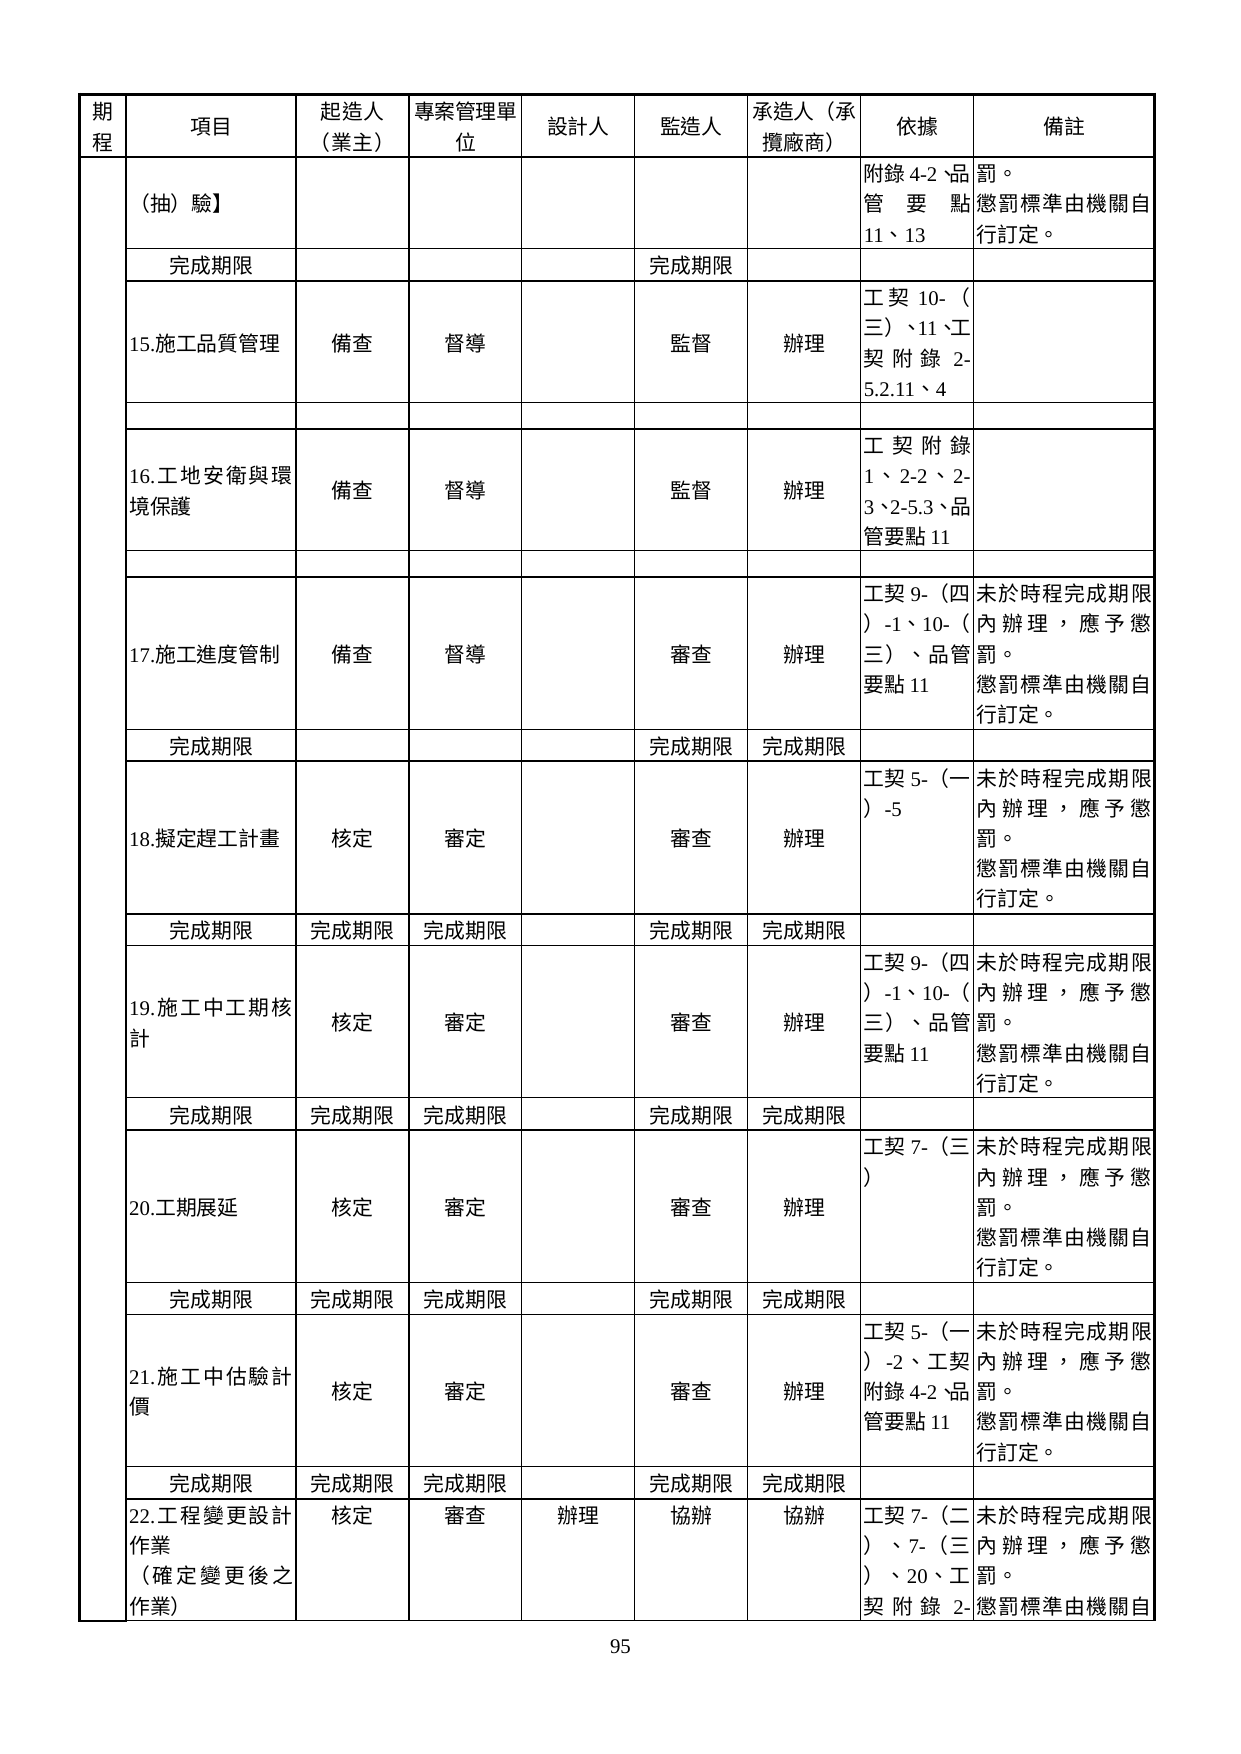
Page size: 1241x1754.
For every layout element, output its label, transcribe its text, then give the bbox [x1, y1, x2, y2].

table_cell 工契10-（三）、11、工契附錄2-5.2.11、4 [861, 282, 973, 402]
table_cell [522, 578, 634, 728]
table_cell 核定 [297, 1500, 408, 1620]
table_header 項目 [127, 96, 295, 156]
table_cell [861, 1283, 973, 1313]
table_cell 完成期限 [748, 1098, 860, 1129]
table_cell 完成期限 [410, 1467, 521, 1498]
table_cell 完成期限 [297, 1467, 408, 1498]
table_cell [410, 730, 521, 760]
table_cell 22.工程變更設計作業 （確定變更後之作業） [127, 1500, 295, 1620]
table_header 備註 [974, 96, 1153, 156]
table_cell 未於時程完成期限內辦理，應予懲罰。 懲罰標準由機關自行訂定。 [974, 578, 1153, 728]
table_cell [522, 403, 634, 428]
table_cell [522, 158, 634, 248]
table_cell [522, 1315, 634, 1466]
table_cell 完成期限 [127, 1283, 295, 1313]
table_cell 工契9-（四）-1、10-（三）、品管要點11 [861, 578, 973, 728]
table_cell 17.施工進度管制 [127, 578, 295, 728]
table_cell 督導 [410, 282, 521, 402]
table_cell 完成期限 [635, 1283, 747, 1313]
table_cell 辦理 [522, 1500, 634, 1620]
table_cell 辦理 [748, 1315, 860, 1466]
table_cell 完成期限 [635, 730, 747, 760]
table_cell [861, 915, 973, 945]
table_cell 未於時程完成期限內辦理，應予懲罰。 懲罰標準由機關自行訂定。 [974, 946, 1153, 1097]
table_cell [522, 915, 634, 945]
table_cell 審定 [410, 946, 521, 1097]
table_cell [974, 430, 1153, 550]
table_cell [410, 249, 521, 280]
table_cell 審查 [635, 578, 747, 728]
table_cell [748, 249, 860, 280]
table_cell 辦理 [748, 762, 860, 913]
table_cell 完成期限 [635, 1098, 747, 1129]
table_cell 完成期限 [127, 915, 295, 945]
table_header 起造人（業主） [297, 96, 408, 156]
table_cell [297, 551, 408, 576]
table_cell 完成期限 [127, 249, 295, 280]
table_cell [522, 1467, 634, 1498]
table_cell [297, 730, 408, 760]
table_cell 20.工期展延 [127, 1131, 295, 1282]
table_cell [974, 1467, 1153, 1498]
table_cell 備查 [297, 430, 408, 550]
table_cell 審查 [410, 1500, 521, 1620]
table_cell 備查 [297, 282, 408, 402]
table_cell [974, 1098, 1153, 1129]
table_cell 工契7-（二）、7-（三）、20、工契附錄2- [861, 1500, 973, 1620]
table_cell 工契9-（四）-1、10-（三）、品管要點11 [861, 946, 973, 1097]
table_header 期程 [81, 96, 125, 156]
table_cell 核定 [297, 762, 408, 913]
table_cell 完成期限 [748, 730, 860, 760]
table_cell 完成期限 [635, 249, 747, 280]
table_cell [974, 282, 1153, 402]
table_cell 罰。 懲罰標準由機關自行訂定。 [974, 158, 1153, 248]
table_cell [522, 1131, 634, 1282]
table_cell [635, 551, 747, 576]
table_cell 工契5-（一）-2、工契附錄4-2、品管要點11 [861, 1315, 973, 1466]
table_cell 完成期限 [410, 915, 521, 945]
table_cell 完成期限 [127, 730, 295, 760]
table_cell 完成期限 [635, 915, 747, 945]
table_cell [522, 1098, 634, 1129]
table_cell [748, 158, 860, 248]
table_cell 協辦 [748, 1500, 860, 1620]
table_cell 完成期限 [297, 1283, 408, 1313]
table_cell 未於時程完成期限內辦理，應予懲罰。 懲罰標準由機關自行訂定。 [974, 1131, 1153, 1282]
table_cell 辦理 [748, 578, 860, 728]
table_cell 辦理 [748, 430, 860, 550]
table_cell [522, 946, 634, 1097]
table_cell 核定 [297, 1315, 408, 1466]
table_cell 審查 [635, 762, 747, 913]
table_cell （抽）驗】 [127, 158, 295, 248]
table_cell [522, 430, 634, 550]
table_cell [861, 730, 973, 760]
table_header 設計人 [522, 96, 634, 156]
table_cell 審查 [635, 1315, 747, 1466]
table_cell [748, 551, 860, 576]
table_cell [522, 551, 634, 576]
table_cell [748, 403, 860, 428]
table_header 專案管理單位 [410, 96, 521, 156]
table_cell 16.工地安衛與環境保護 [127, 430, 295, 550]
table_cell 審定 [410, 762, 521, 913]
table_cell 完成期限 [297, 1098, 408, 1129]
table_cell [861, 1098, 973, 1129]
table_cell [974, 249, 1153, 280]
table_cell [974, 551, 1153, 576]
table_cell [974, 403, 1153, 428]
table_cell 辦理 [748, 282, 860, 402]
table_cell 完成期限 [635, 1467, 747, 1498]
table_cell 完成期限 [410, 1283, 521, 1313]
table_cell 未於時程完成期限內辦理，應予懲罰。 懲罰標準由機關自行訂定。 [974, 762, 1153, 913]
table_cell 完成期限 [748, 1467, 860, 1498]
table_cell 附錄4-2、品管要點11、13 [861, 158, 973, 248]
table_cell 辦理 [748, 946, 860, 1097]
table_cell [522, 730, 634, 760]
table_cell 15.施工品質管理 [127, 282, 295, 402]
table_cell [861, 551, 973, 576]
table_cell 核定 [297, 946, 408, 1097]
table_header 承造人（承攬廠商） [748, 96, 860, 156]
table_cell [522, 282, 634, 402]
table_cell [297, 403, 408, 428]
table_cell 工契附錄1、2-2、2-3、2-5.3、品管要點11 [861, 430, 973, 550]
table_cell [974, 1283, 1153, 1313]
table_cell [974, 730, 1153, 760]
table_cell 工契5-（一）-5 [861, 762, 973, 913]
table_cell [635, 403, 747, 428]
table_cell 核定 [297, 1131, 408, 1282]
table_cell [522, 249, 634, 280]
table_header 依據 [861, 96, 973, 156]
table_cell 完成期限 [297, 915, 408, 945]
table_cell 備查 [297, 578, 408, 728]
table_cell 辦理 [748, 1131, 860, 1282]
table_cell 19.施工中工期核計 [127, 946, 295, 1097]
table_cell [127, 551, 295, 576]
table_cell 審查 [635, 946, 747, 1097]
table_cell 審查 [635, 1131, 747, 1282]
table_cell 督導 [410, 578, 521, 728]
table_header 監造人 [635, 96, 747, 156]
table_cell 監督 [635, 430, 747, 550]
table_cell 督導 [410, 430, 521, 550]
table_cell [522, 762, 634, 913]
table_cell 完成期限 [127, 1467, 295, 1498]
table_cell [297, 158, 408, 248]
table_cell [861, 403, 973, 428]
table_cell [635, 158, 747, 248]
table_cell 完成期限 [748, 1283, 860, 1313]
table_cell 工契7-（三） [861, 1131, 973, 1282]
table_cell 審定 [410, 1315, 521, 1466]
table_cell [861, 1467, 973, 1498]
table_cell [410, 551, 521, 576]
table_cell [974, 915, 1153, 945]
table_cell 未於時程完成期限內辦理，應予懲罰。 懲罰標準由機關自行訂定。 [974, 1315, 1153, 1466]
table_cell [127, 403, 295, 428]
table_cell 完成期限 [410, 1098, 521, 1129]
table_cell 18.擬定趕工計畫 [127, 762, 295, 913]
table_cell [861, 249, 973, 280]
table_cell 完成期限 [748, 915, 860, 945]
table_cell 未於時程完成期限內辦理，應予懲罰。 懲罰標準由機關自 [974, 1500, 1153, 1620]
table_cell 審定 [410, 1131, 521, 1282]
table_cell [410, 403, 521, 428]
table_cell 完成期限 [127, 1098, 295, 1129]
table_cell 監督 [635, 282, 747, 402]
table_cell [522, 1283, 634, 1313]
table_cell [297, 249, 408, 280]
table_cell 21.施工中估驗計價 [127, 1315, 295, 1466]
table_cell 協辦 [635, 1500, 747, 1620]
table_cell [410, 158, 521, 248]
